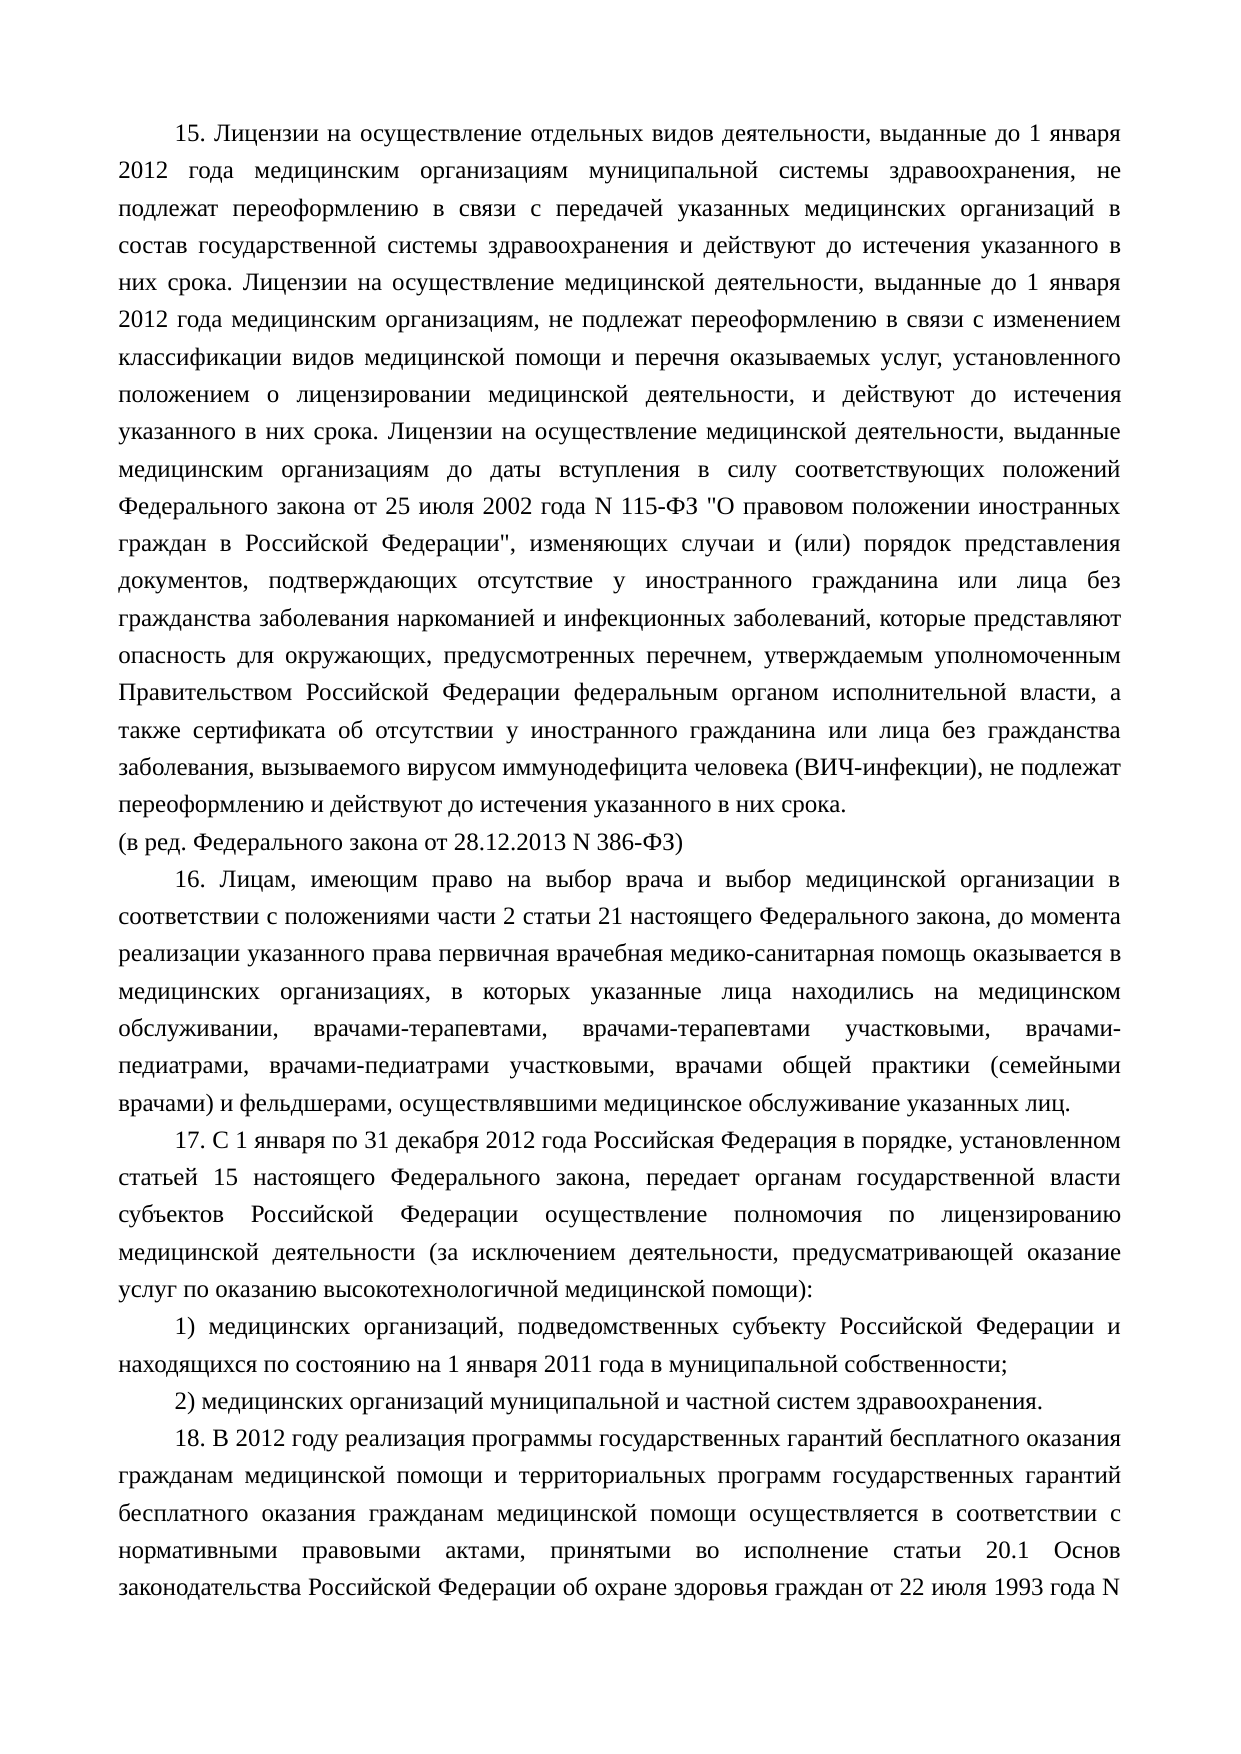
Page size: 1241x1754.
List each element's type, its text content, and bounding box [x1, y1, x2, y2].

text 17. С 1 января по 31 декабря 2012 года Российская Федерация в порядке, установленном статьей 15 настоящего Федерального закона, передает органам государственной власти субъектов Российской Федерации осуществление полномочия по лицензированию медицинской деятельности (за исключением деятельности, предусматривающей оказание услуг по оказанию высокотехнологичной медицинской помощи): [118, 1125, 1122, 1303]
text 15. Лицензии на осуществление отдельных видов деятельности, выданные до 1 января 2012 года медицинским организациям муниципальной системы здравоохранения, не подлежат переоформлению в связи с передачей указанных медицинских организаций в состав государственной системы здравоохранения и действуют до истечения указанного в них срока. Лицензии на осуществление медицинской деятельности, выданные до 1 января 2012 года медицинским организациям, не подлежат переоформлению в связи с изменением классификации видов медицинской помощи и перечня оказываемых услуг, установленного положением о лицензировании медицинской деятельности, и действуют до истечения указанного в них срока. Лицензии на осуществление медицинской деятельности, выданные медицинским организациям до даты вступления в силу соответствующих положений Федерального закона от 25 июля 2002 года N 115-ФЗ "О правовом положении иностранных граждан в Российской Федерации", изменяющих случаи и (или) порядок представления документов, подтверждающих отсутствие у иностранного гражданина или лица без гражданства заболевания наркоманией и инфекционных заболеваний, которые представляют опасность для окружающих, предусмотренных перечнем, утверждаемым уполномоченным Правительством Российской Федерации федеральным органом исполнительной власти, а также сертификата об отсутствии у иностранного гражданина или лица без гражданства заболевания, вызываемого вирусом иммунодефицита человека (ВИЧ-инфекции), не подлежат переоформлению и действуют до истечения указанного в них срока. [118, 118, 1122, 818]
text 16. Лицам, имеющим право на выбор врача и выбор медицинской организации в соответствии с положениями части 2 статьи 21 настоящего Федерального закона, до момента реализации указанного права первичная врачебная медико-санитарная помощь оказывается в медицинских организациях, в которых указанные лица находились на медицинском обслуживании, врачами-терапевтами, врачами-терапевтами участковыми, врачами-педиатрами, врачами-педиатрами участковыми, врачами общей практики (семейными врачами) и фельдшерами, осуществлявшими медицинское обслуживание указанных лиц. [118, 864, 1122, 1116]
text 2) медицинских организаций муниципальной и частной систем здравоохранения. [118, 1386, 1122, 1415]
text 1) медицинских организаций, подведомственных субъекту Российской Федерации и находящихся по состоянию на 1 января 2011 года в муниципальной собственности; [118, 1311, 1122, 1377]
text 18. В 2012 году реализация программы государственных гарантий бесплатного оказания гражданам медицинской помощи и территориальных программ государственных гарантий бесплатного оказания гражданам медицинской помощи осуществляется в соответствии с нормативными правовыми актами, принятыми во исполнение статьи 20.1 Основ законодательства Российской Федерации об охране здоровья граждан от 22 июля 1993 года N [118, 1423, 1122, 1601]
text (в ред. Федерального закона от 28.12.2013 N 386-ФЗ) [118, 827, 1122, 855]
